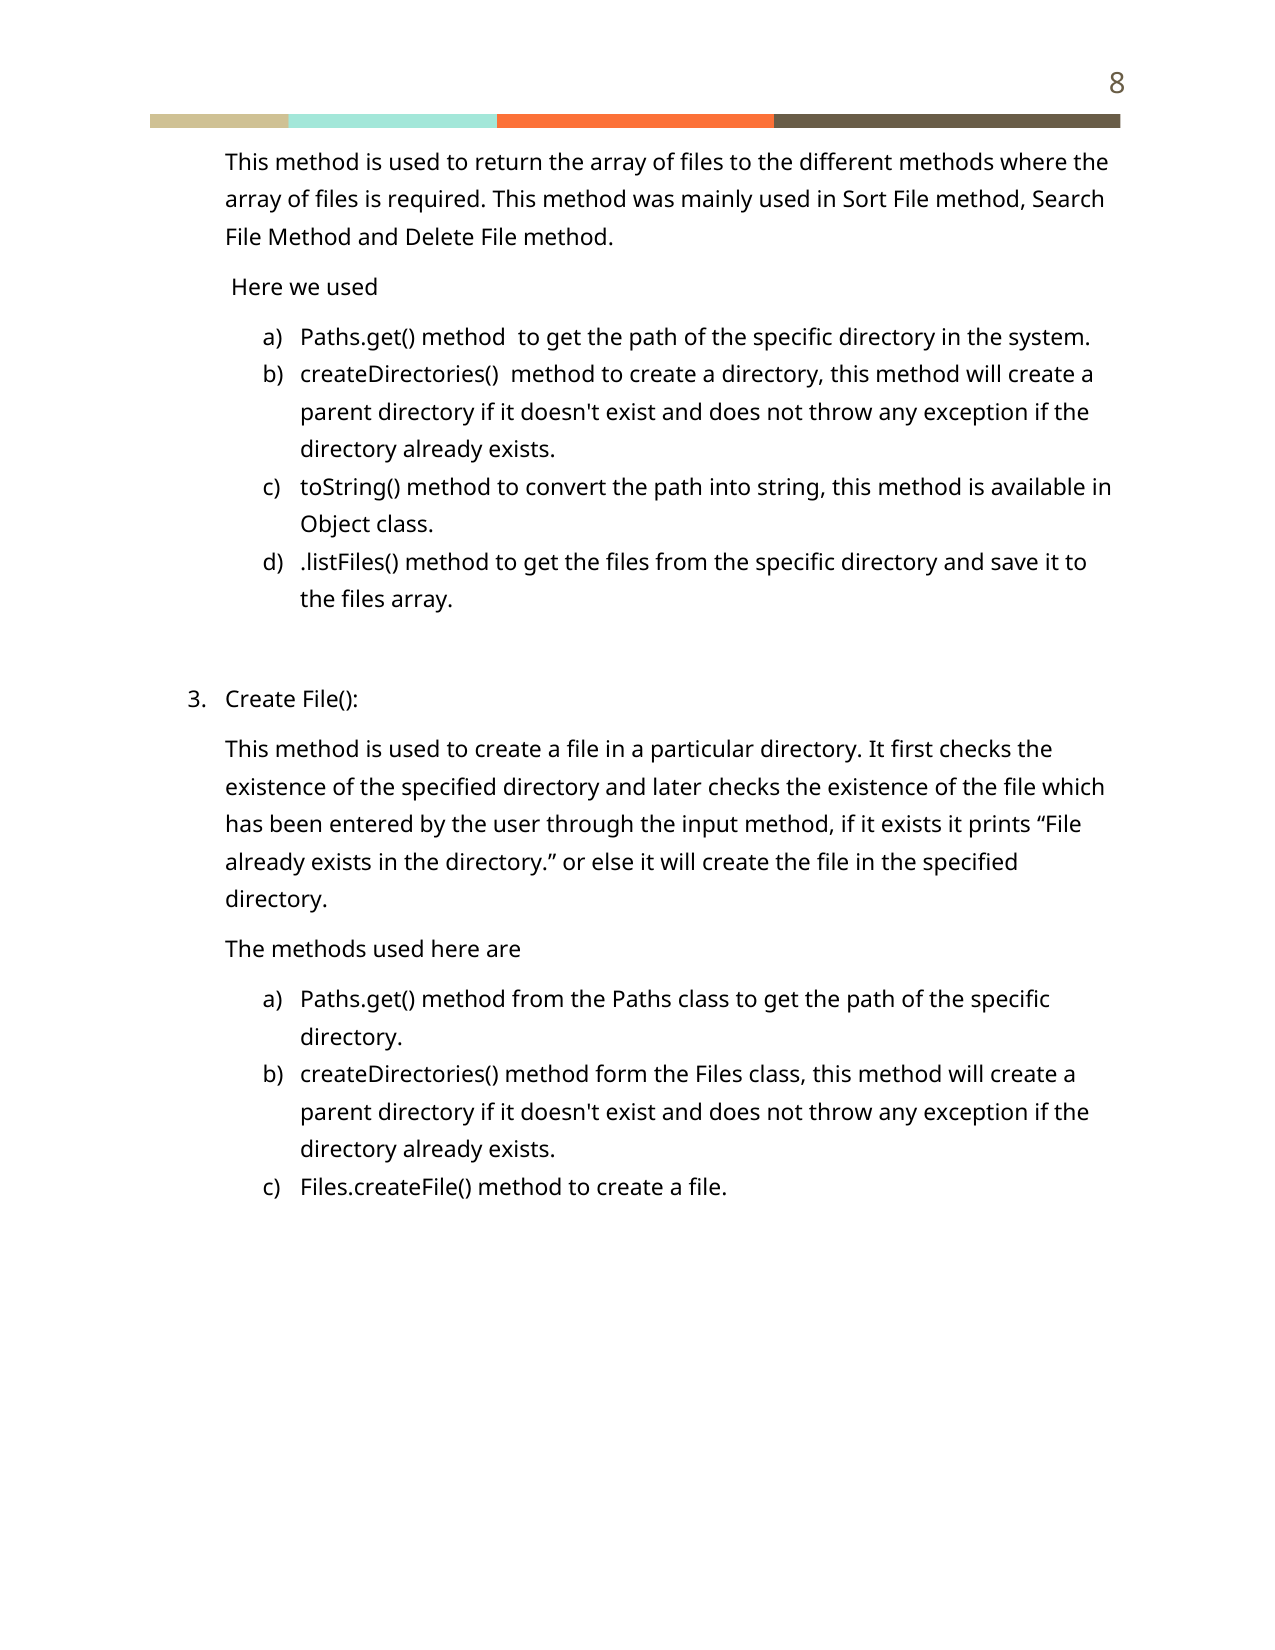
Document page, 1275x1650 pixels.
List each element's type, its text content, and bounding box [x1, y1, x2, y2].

text Here we used [225, 271, 1125, 302]
list Files.createFile() method to create a file. [262, 1171, 1125, 1202]
text This method is used to return the array of files to the different methods where the array of files is required. This method was mainly used in Sort File method, Search File Method and Delete File method. [225, 146, 1125, 252]
list Paths.get() method from the Paths class to get the path of the specific directory. [262, 983, 1125, 1052]
list Create File(): [187, 683, 1125, 715]
list createDirectories() method to create a directory, this method will create a parent directory if it doesn't exist and does not throw any exception if the directory already exists. [262, 358, 1125, 465]
list Paths.get() method to get the path of the specific directory in the system. [262, 321, 1125, 352]
list createDirectories() method form the Files class, this method will create a parent directory if it doesn't exist and does not throw any exception if the directory already exists. [262, 1058, 1125, 1165]
text The methods used here are [225, 933, 1125, 965]
list toString() method to convert the path into string, this method is available in Object class. [262, 471, 1125, 540]
picture [150, 114, 1121, 128]
text This method is used to create a file in a particular directory. It first checks the existence of the specified directory and later checks the existence of the file which has been entered by the user through the input method, if it exists it prints “File already exists in the directory.” or else it will create the file in the specified directory. [225, 733, 1125, 915]
list .listFiles() method to get the files from the specific directory and save it to the files array. [262, 546, 1125, 615]
